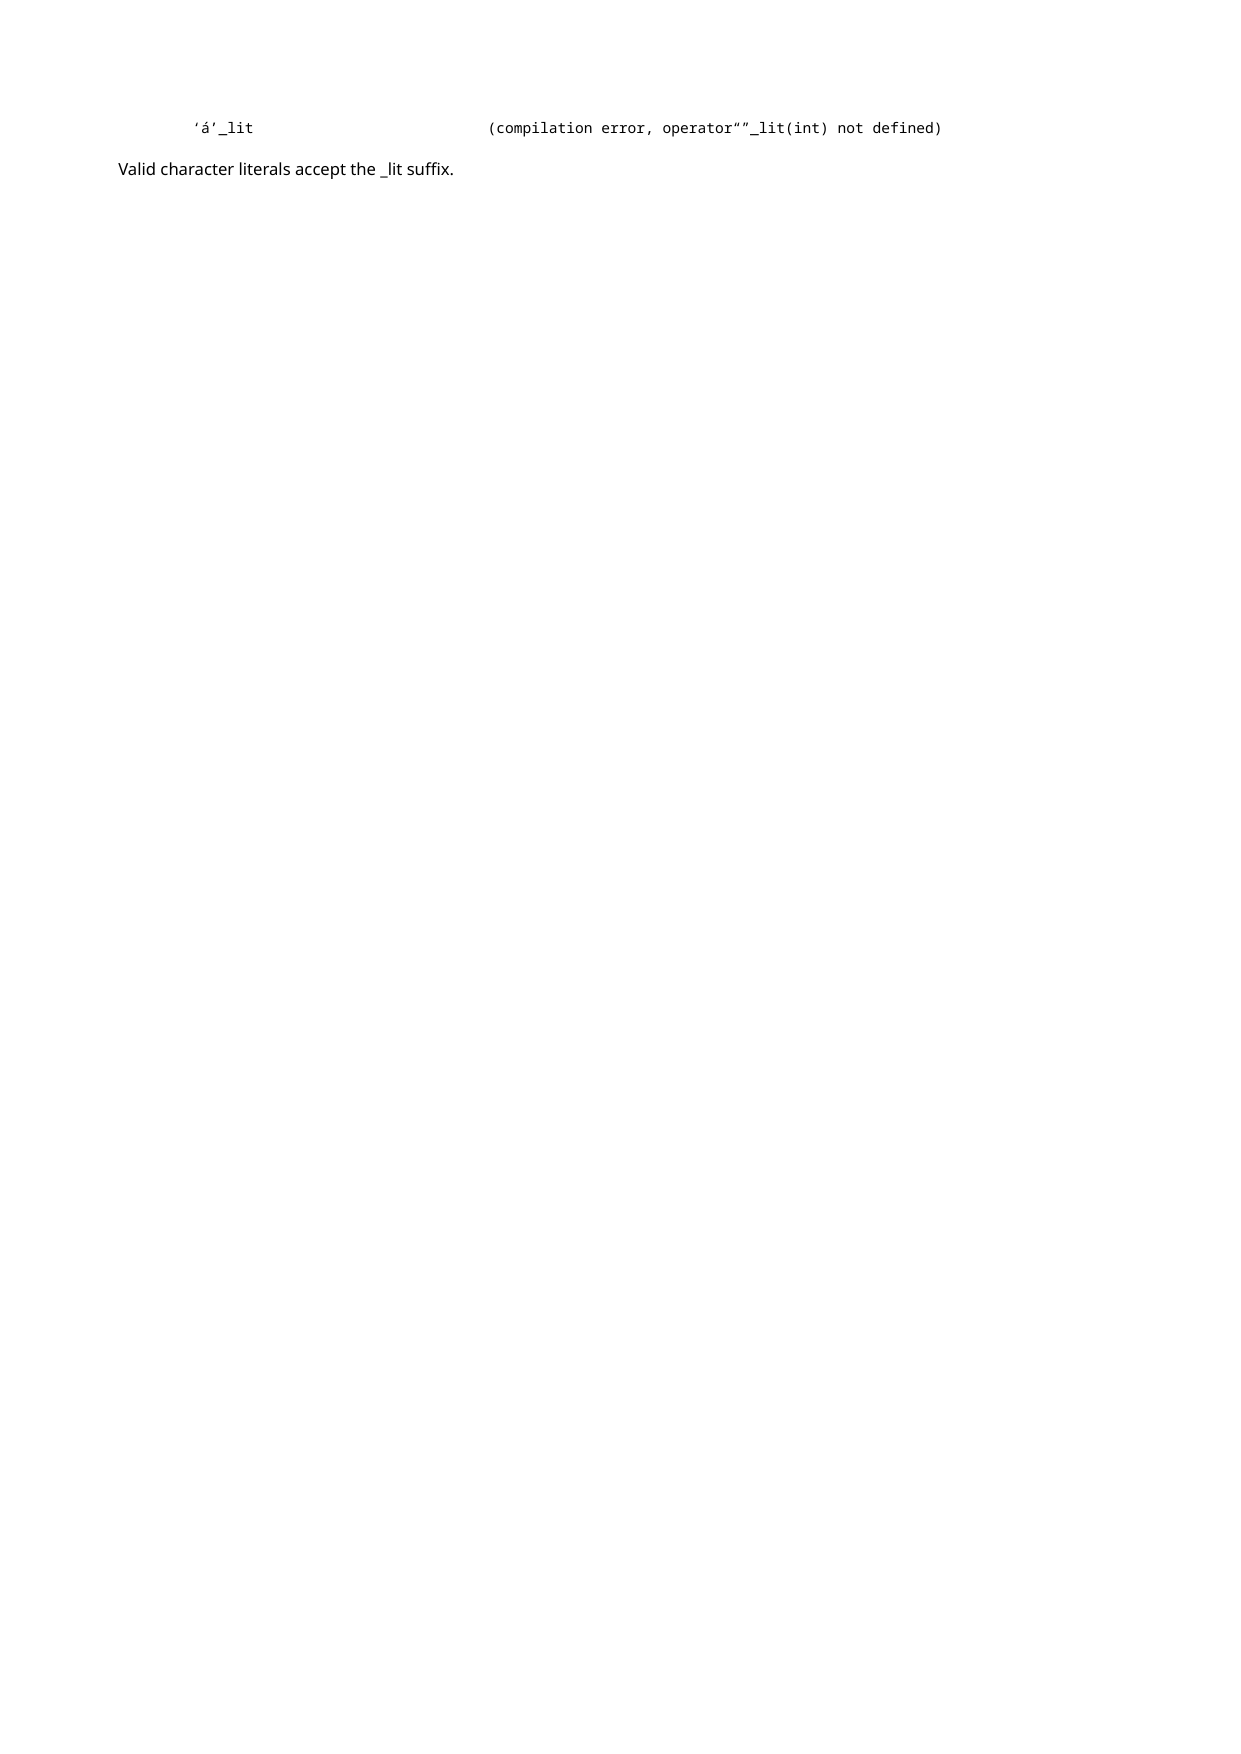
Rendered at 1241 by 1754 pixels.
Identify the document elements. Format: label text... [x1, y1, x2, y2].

text Valid character literals accept the _lit suffix. [118, 158, 1122, 181]
text ‘á’_lit (compilation error, operator“”_lit(int) not defined) [192, 118, 1122, 138]
